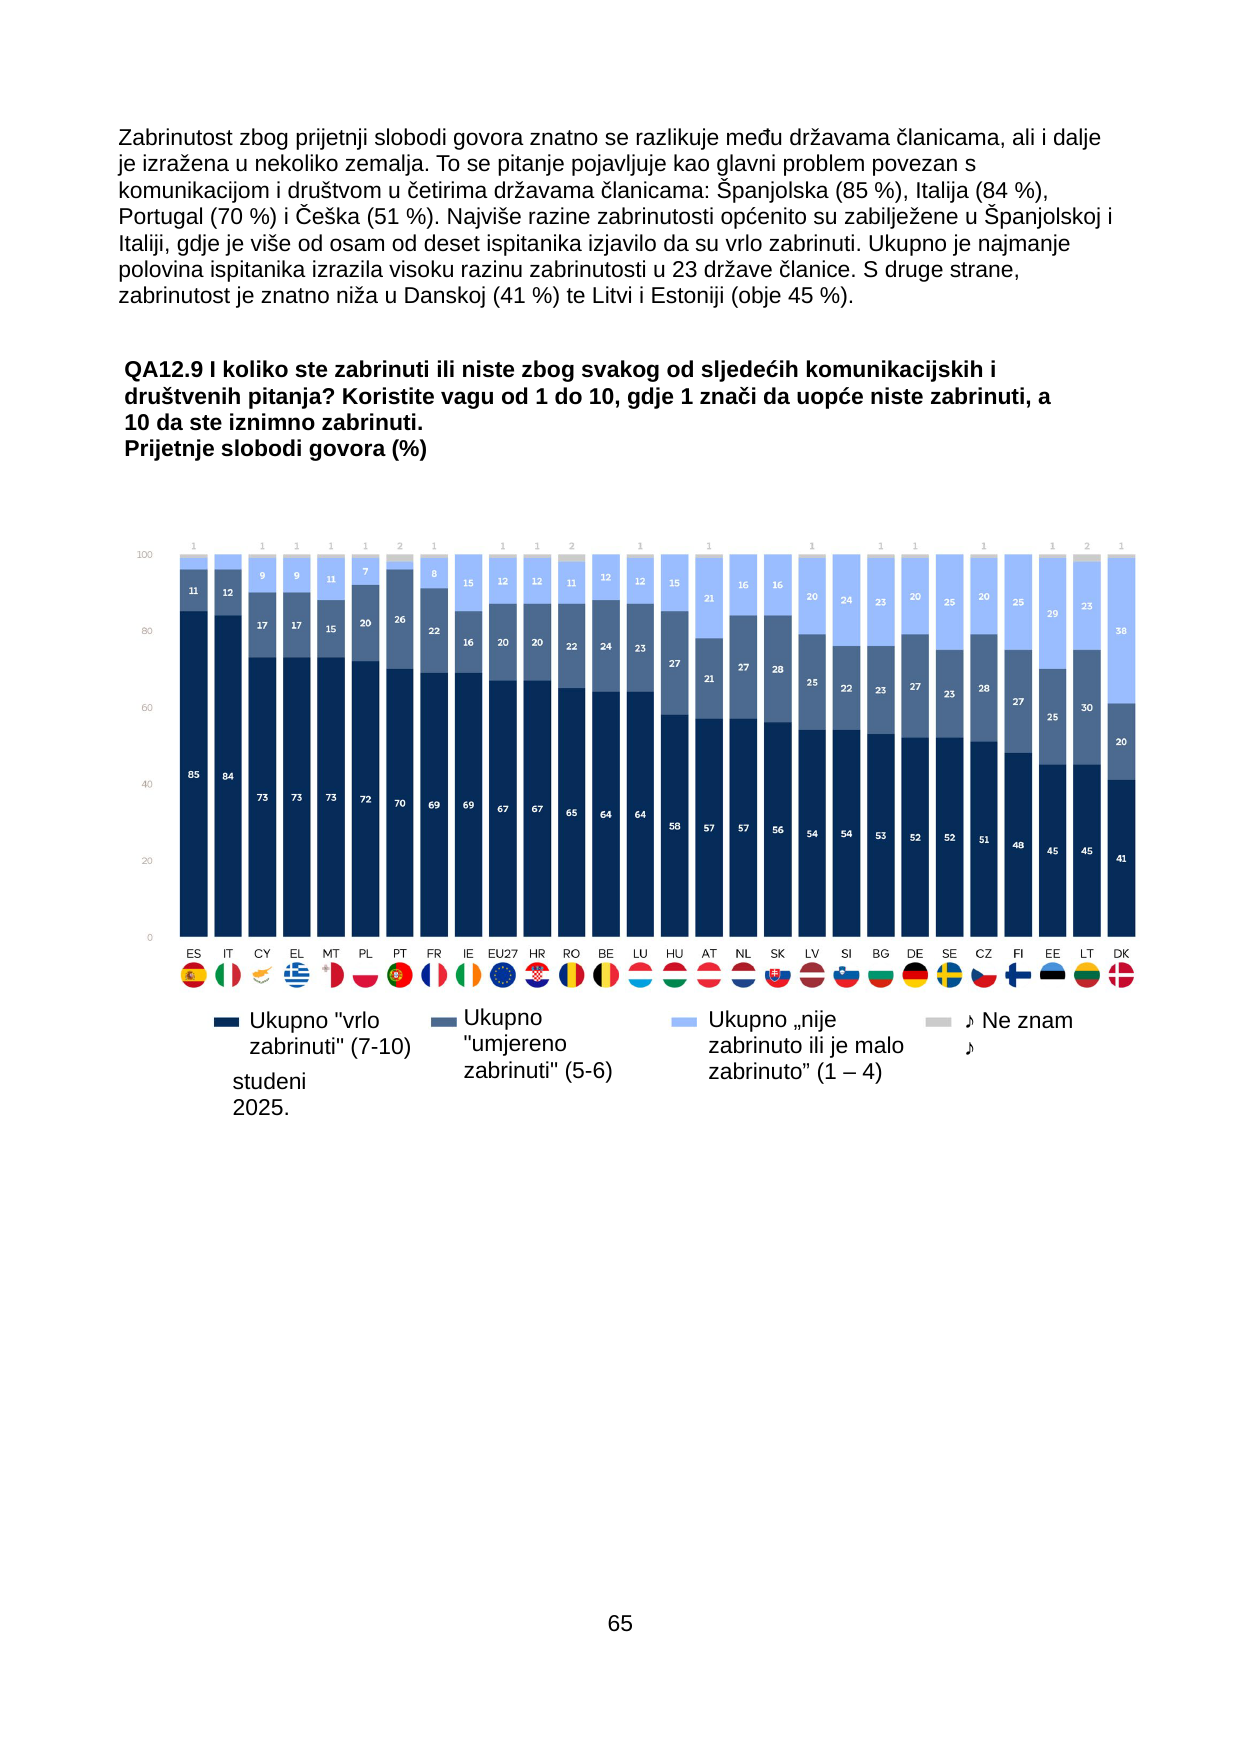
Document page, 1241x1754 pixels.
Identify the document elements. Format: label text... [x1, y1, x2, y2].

picture [131, 539, 1142, 997]
text Zabrinutost zbog prijetnji slobodi govora znatno se razlikuje među državama članicama, ali i dalje je izražena u nekoliko zemalja. To se pitanje pojavljuje kao glavni problem povezan s komunikacijom i društvom u četirima državama članicama: Španjolska (85 %), Italija (84 %), Portugal (70 %) i Češka (51 %). Najviše razine zabrinutosti općenito su zabilježene u Španjolskoj i Italiji, gdje je više od osam od deset ispitanika izjavilo da su vrlo zabrinuti. Ukupno je najmanje polovina ispitanika izrazila visoku razinu zabrinutosti u 23 države članice. S druge strane, zabrinutost je znatno niža u Danskoj (41 %) te Litvi i Estoniji (obje 45 %). [118, 124, 1122, 308]
picture [206, 1008, 956, 1030]
